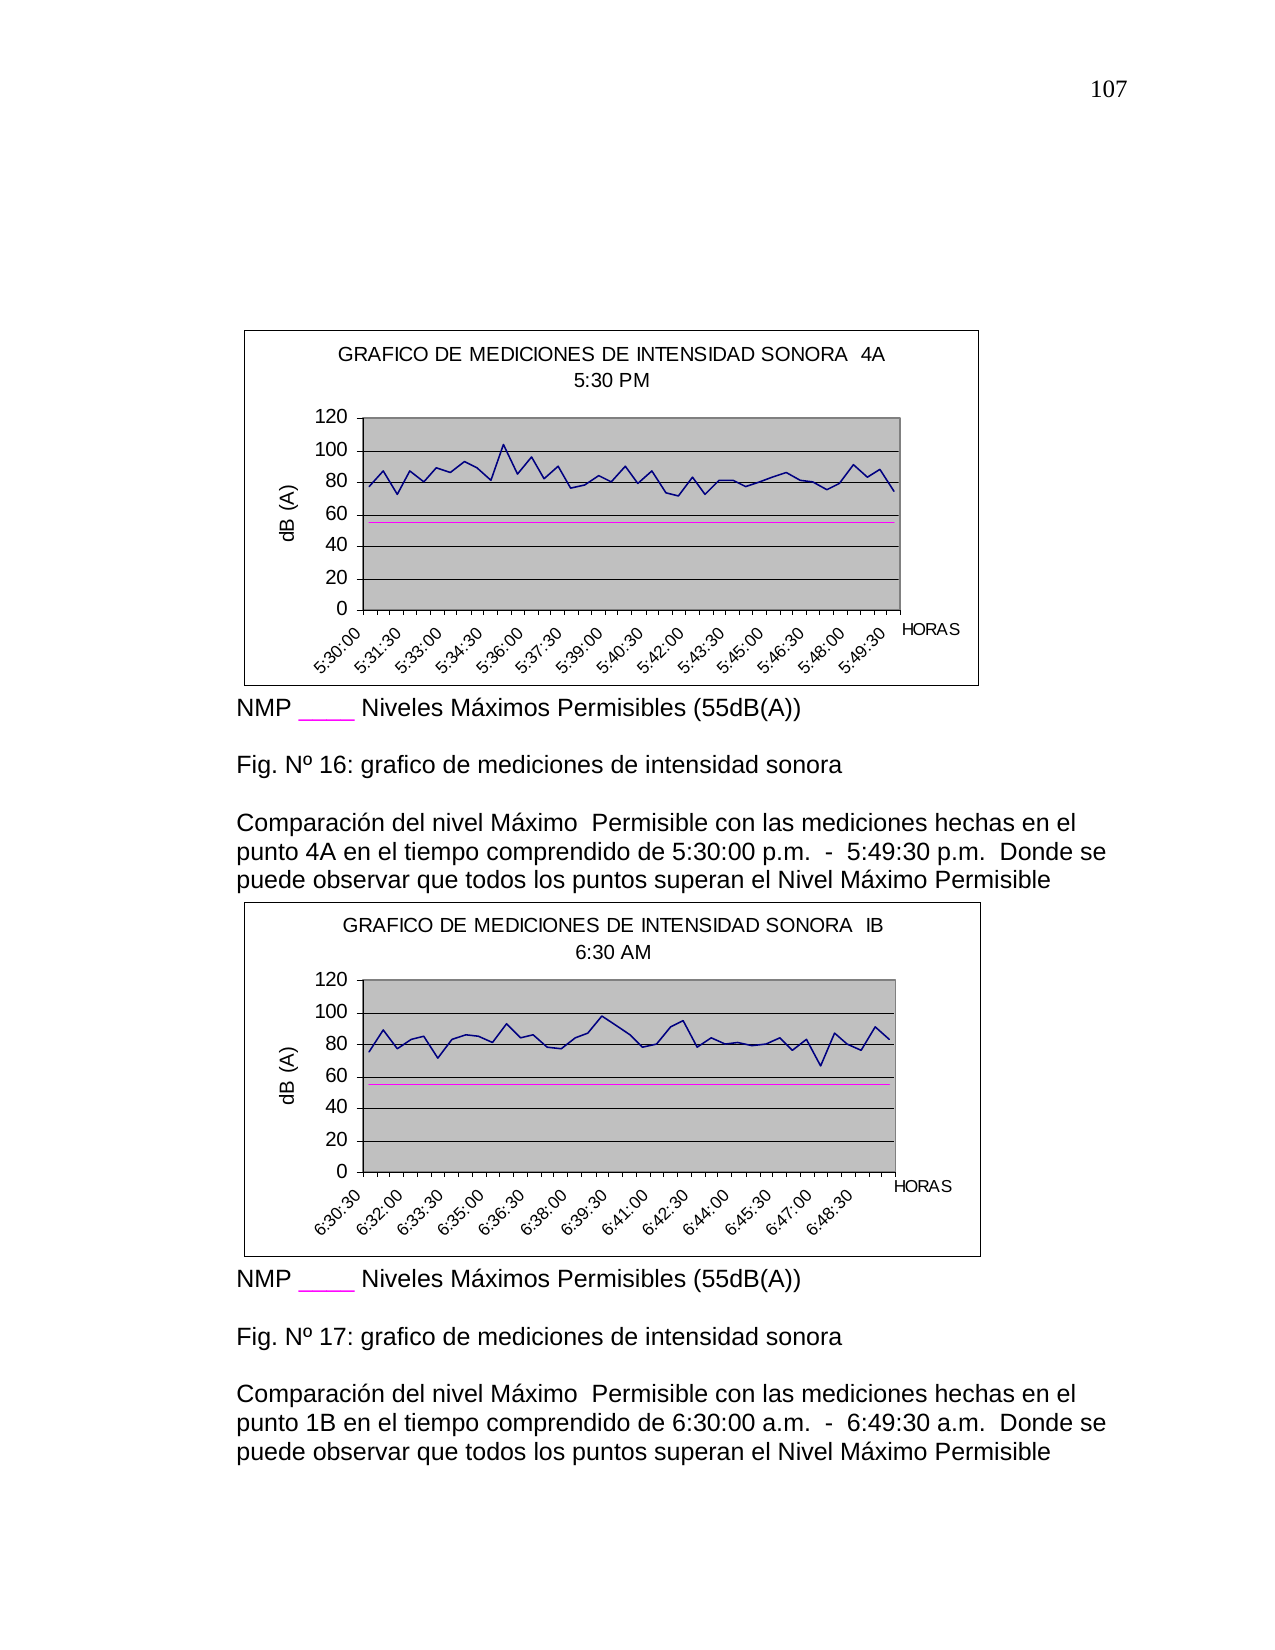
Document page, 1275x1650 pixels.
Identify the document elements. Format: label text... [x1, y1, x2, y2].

text NMP ____ Niveles Máximos Permisibles (55dB(A)) [236, 693, 1127, 722]
text Comparación del nivel Máximo Permisible con las mediciones hechas en el punto 4A en el tiempo comprendido de 5:30:00 p.m. - 5:49:30 p.m. Donde se puede observar que todos los puntos superan el Nivel Máximo Permisible [236, 808, 1127, 894]
text Fig. Nº 17: grafico de mediciones de intensidad sonora [236, 1322, 1127, 1351]
text Comparación del nivel Máximo Permisible con las mediciones hechas en el punto 1B en el tiempo comprendido de 6:30:00 a.m. - 6:49:30 a.m. Donde se puede observar que todos los puntos superan el Nivel Máximo Permisible [236, 1379, 1127, 1466]
text NMP ____ Niveles Máximos Permisibles (55dB(A)) [236, 1264, 1127, 1293]
text Fig. Nº 16: grafico de mediciones de intensidad sonora [236, 750, 1127, 779]
